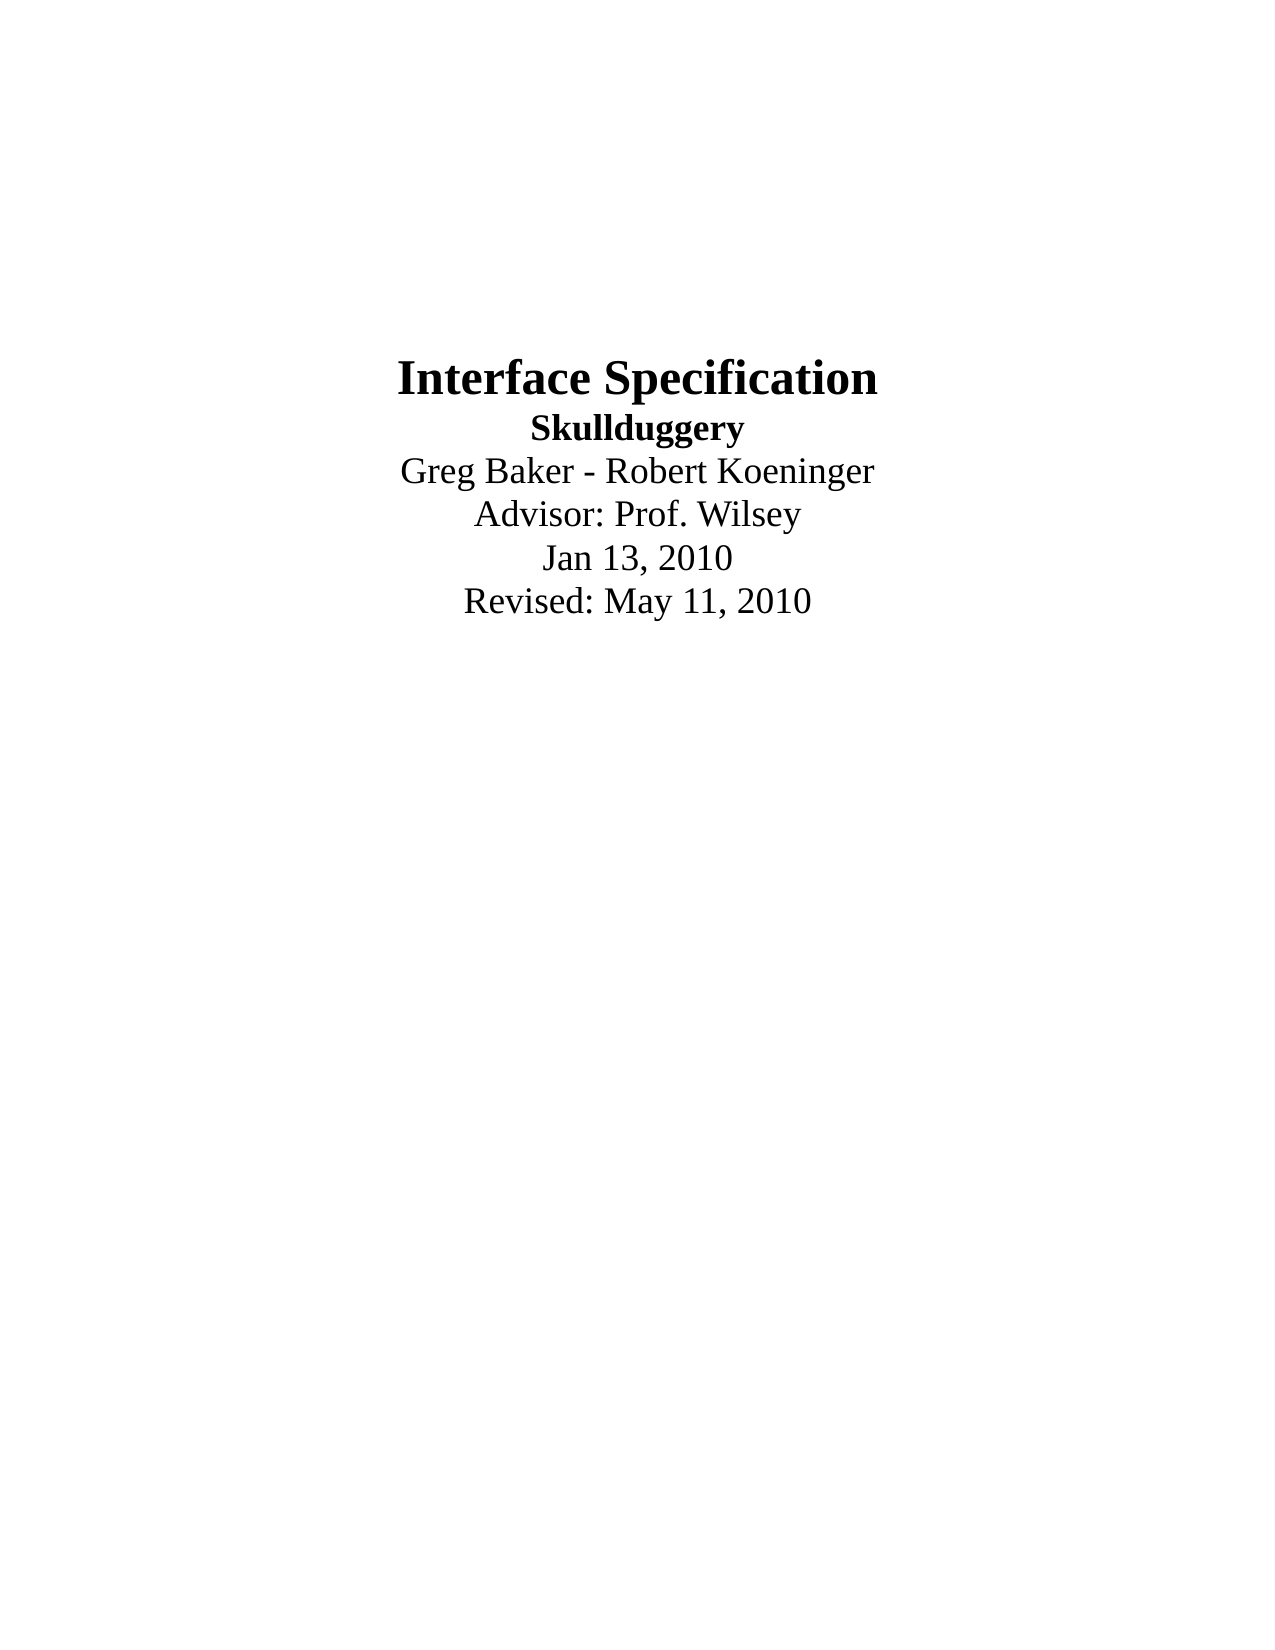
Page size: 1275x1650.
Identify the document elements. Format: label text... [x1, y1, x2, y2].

text Skullduggery [118, 406, 1157, 449]
text Interface Specification [118, 348, 1157, 406]
text Greg Baker - Robert Koeninger [118, 449, 1157, 492]
text Advisor: Prof. Wilsey [118, 492, 1157, 535]
text Jan 13, 2010 [118, 535, 1157, 578]
text Revised: May 11, 2010 [118, 578, 1157, 621]
